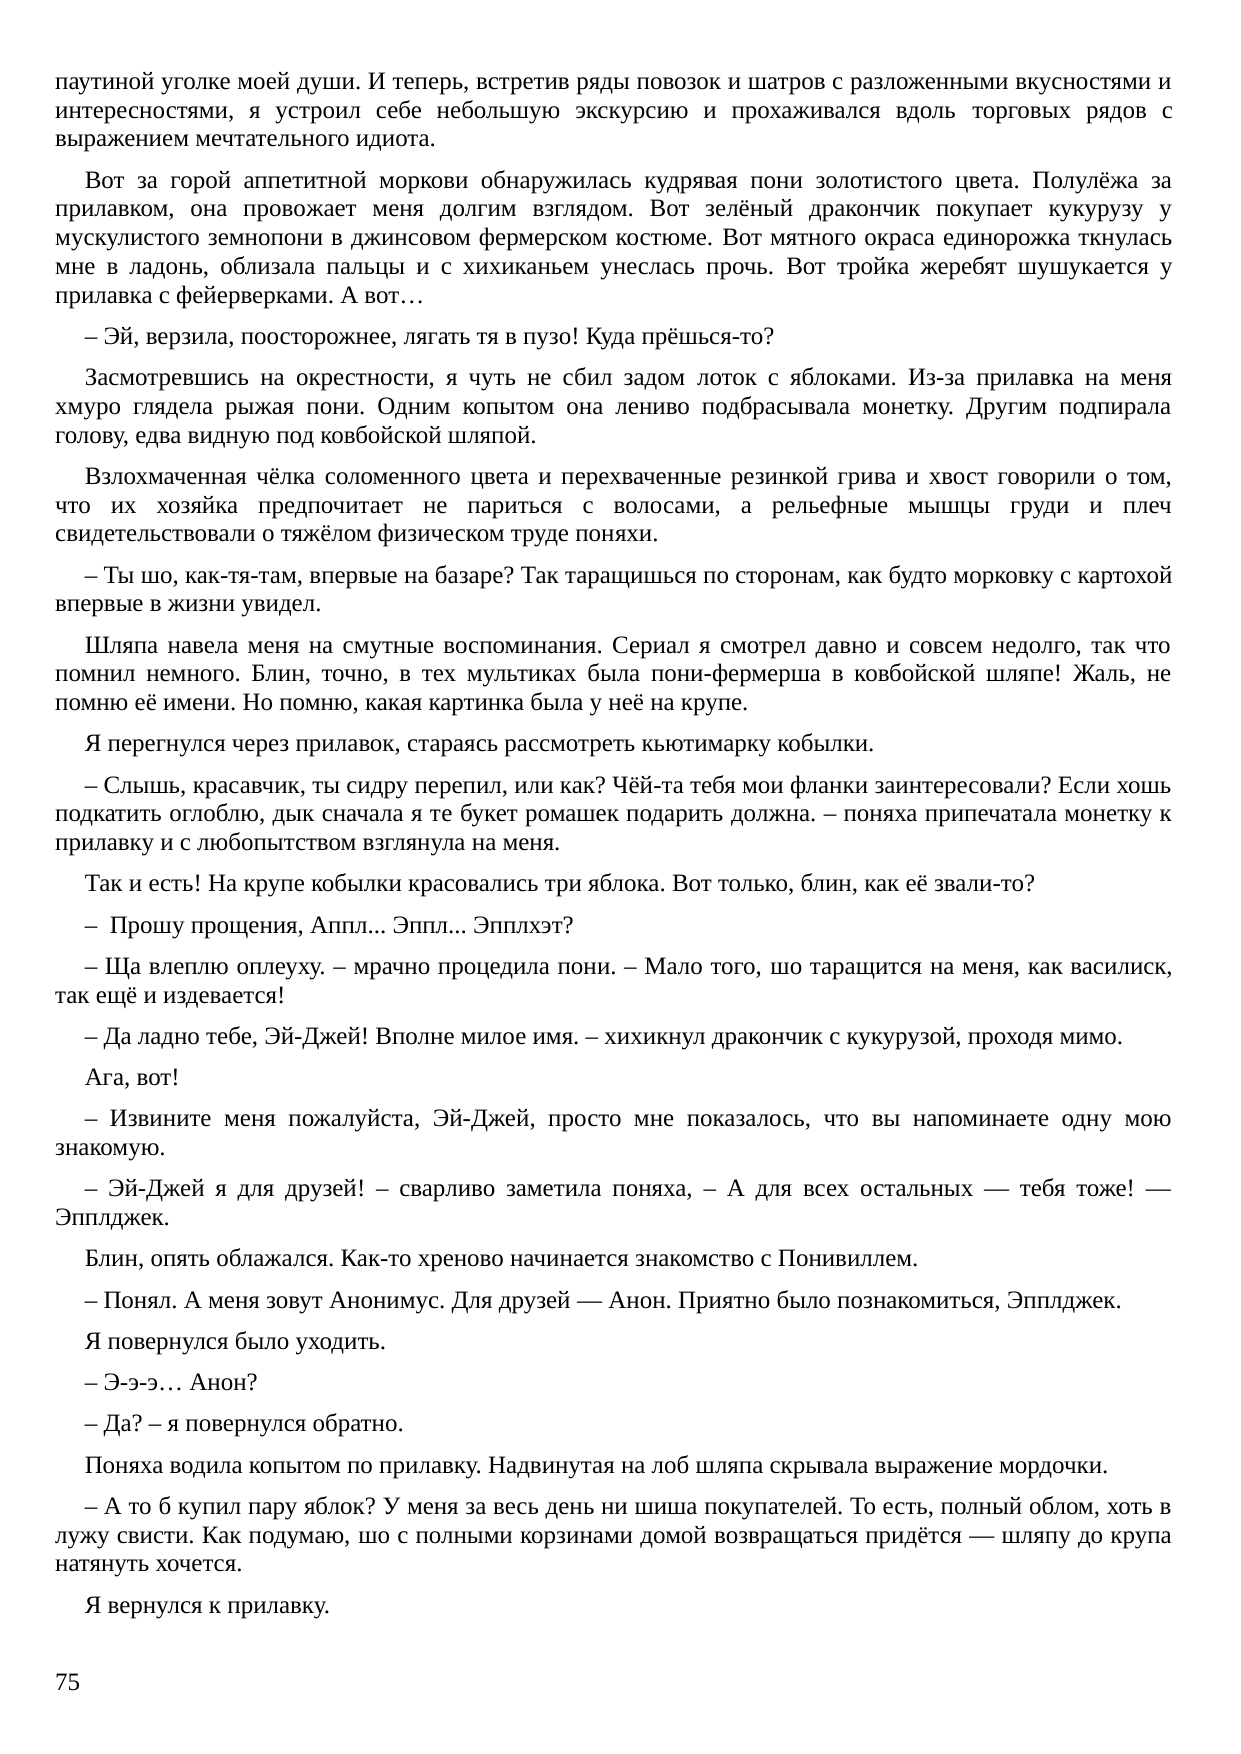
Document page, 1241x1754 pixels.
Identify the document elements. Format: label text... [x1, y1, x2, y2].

text Поняха водила копытом по прилавку. Надвинутая на лоб шляпа скрывала выражение мордочки. [55, 1450, 1173, 1478]
text Засмотревшись на окрестности, я чуть не сбил задом лоток с яблоками. Из-за прилавка на меня хмуро глядела рыжая пони. Одним копытом она лениво подбрасывала монетку. Другим подпирала голову, едва видную под ковбойской шляпой. [55, 362, 1173, 448]
text паутиной уголке моей души. И теперь, встретив ряды повозок и шатров с разложенными вкусностями и интересностями, я устроил себе небольшую экскурсию и прохаживался вдоль торговых рядов с выражением мечтательного идиота. [55, 66, 1173, 152]
text Вот за горой аппетитной моркови обнаружилась кудрявая пони золотистого цвета. Полулёжа за прилавком, она провожает меня долгим взглядом. Вот зелёный дракончик покупает кукурузу у мускулистого земнопони в джинсовом фермерском костюме. Вот мятного окраса единорожка ткнулась мне в ладонь, облизала пальцы и с хихиканьем унеслась прочь. Вот тройка жеребят шушукается у прилавка с фейерверками. А вот… [55, 165, 1173, 308]
text Взлохмаченная чёлка соломенного цвета и перехваченные резинкой грива и хвост говорили о том, что их хозяйка предпочитает не париться с волосами, а рельефные мышцы груди и плеч свидетельствовали о тяжёлом физическом труде поняхи. [55, 461, 1173, 547]
text – Прошу прощения, Аппл... Эппл... Эпплхэт? [55, 910, 1173, 938]
text Шляпа навела меня на смутные воспоминания. Сериал я смотрел давно и совсем недолго, так что помнил немного. Блин, точно, в тех мультиках была пони-фермерша в ковбойской шляпе! Жаль, не помню её имени. Но помню, какая картинка была у неё на крупе. [55, 630, 1173, 716]
text – Слышь, красавчик, ты сидру перепил, или как? Чёй-та тебя мои фланки заинтересовали? Если хошь подкатить оглоблю, дык сначала я те букет ромашек подарить должна. – поняха припечатала монетку к прилавку и с любопытством взглянула на меня. [55, 770, 1173, 856]
text Так и есть! На крупе кобылки красовались три яблока. Вот только, блин, как её звали-то? [55, 868, 1173, 897]
text – Да? – я повернулся обратно. [55, 1408, 1173, 1437]
text Ага, вот! [55, 1062, 1173, 1091]
text – Э-э-э… Анон? [55, 1367, 1173, 1396]
text – А то б купил пару яблок? У меня за весь день ни шиша покупателей. То есть, полный облом, хоть в лужу свисти. Как подумаю, шо с полными корзинами домой возвращаться придётся — шляпу до крупа натянуть хочется. [55, 1491, 1173, 1577]
text – Ты шо, как-тя-там, впервые на базаре? Так таращишься по сторонам, как будто морковку с картохой впервые в жизни увидел. [55, 560, 1173, 617]
text – Понял. А меня зовут Анонимус. Для друзей — Анон. Приятно было познакомиться, Эпплджек. [55, 1285, 1173, 1313]
text Блин, опять облажался. Как-то хреново начинается знакомство с Понивиллем. [55, 1243, 1173, 1272]
text – Извините меня пожалуйста, Эй-Джей, просто мне показалось, что вы напоминаете одну мою знакомую. [55, 1103, 1173, 1161]
text Я вернулся к прилавку. [55, 1590, 1173, 1618]
text Я перегнулся через прилавок, стараясь рассмотреть кьютимарку кобылки. [55, 728, 1173, 757]
text – Да ладно тебе, Эй-Джей! Вполне милое имя. – хихикнул дракончик с кукурузой, проходя мимо. [55, 1021, 1173, 1050]
text – Эй-Джей я для друзей! – сварливо заметила поняха, – А для всех остальных — тебя тоже! — Эпплджек. [55, 1173, 1173, 1231]
text Я повернулся было уходить. [55, 1326, 1173, 1355]
text – Ща влеплю оплеуху. – мрачно процедила пони. – Мало того, шо таращится на меня, как василиск, так ещё и издевается! [55, 951, 1173, 1008]
text – Эй, верзила, поосторожнее, лягать тя в пузо! Куда прёшься-то? [55, 321, 1173, 350]
